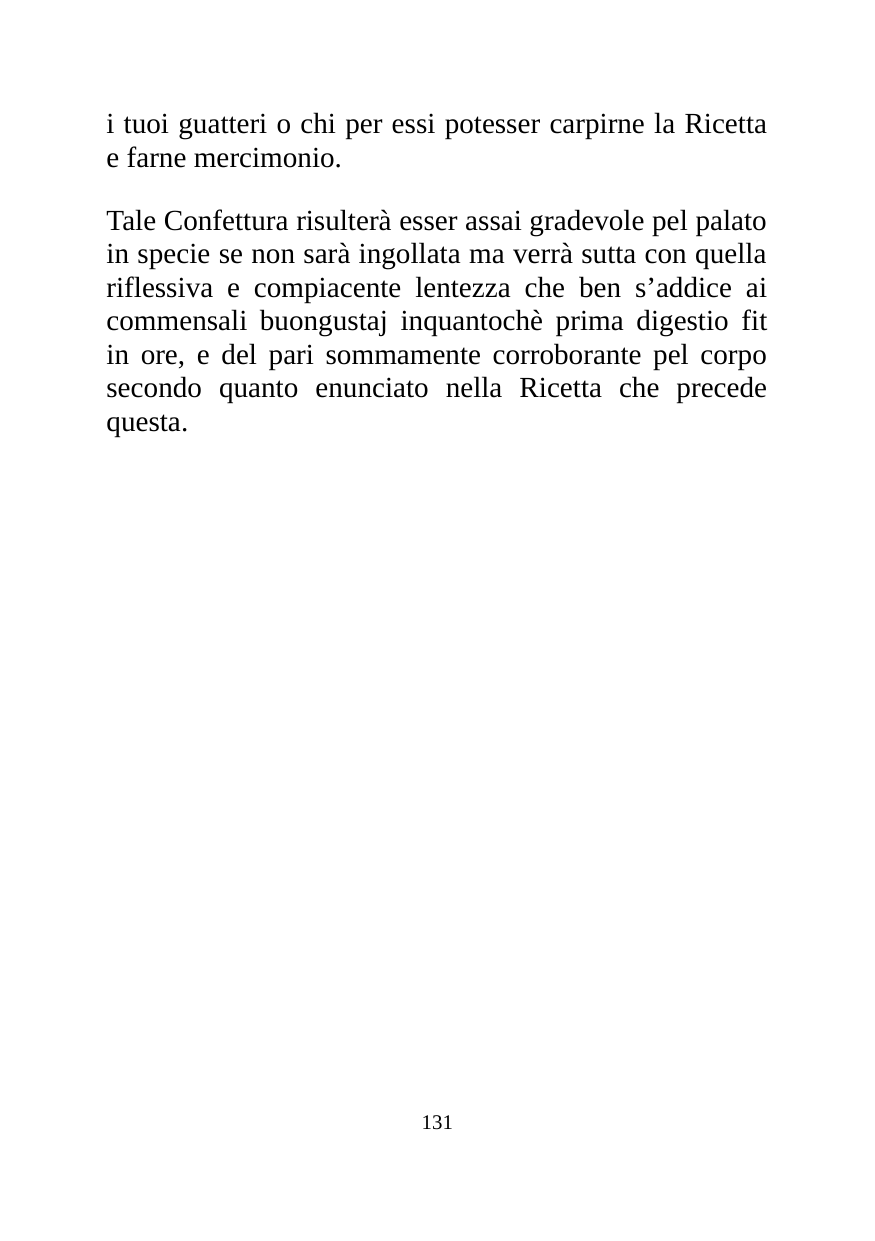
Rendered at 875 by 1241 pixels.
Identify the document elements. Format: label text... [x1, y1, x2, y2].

text Tale Confettura risulterà esser assai gradevole pel palato in specie se non sarà ingollata ma verrà sutta con quella riflessiva e compiacente lentezza che ben s’addice ai commensali buongustaj inquantochè prima digestio fit in ore, e del pari sommamente corroborante pel corpo secondo quanto enunciato nella Ricetta che precede questa. [106, 203, 768, 438]
text i tuoi guatteri o chi per essi potesser carpirne la Ricetta e farne mercimonio. [106, 106, 768, 173]
